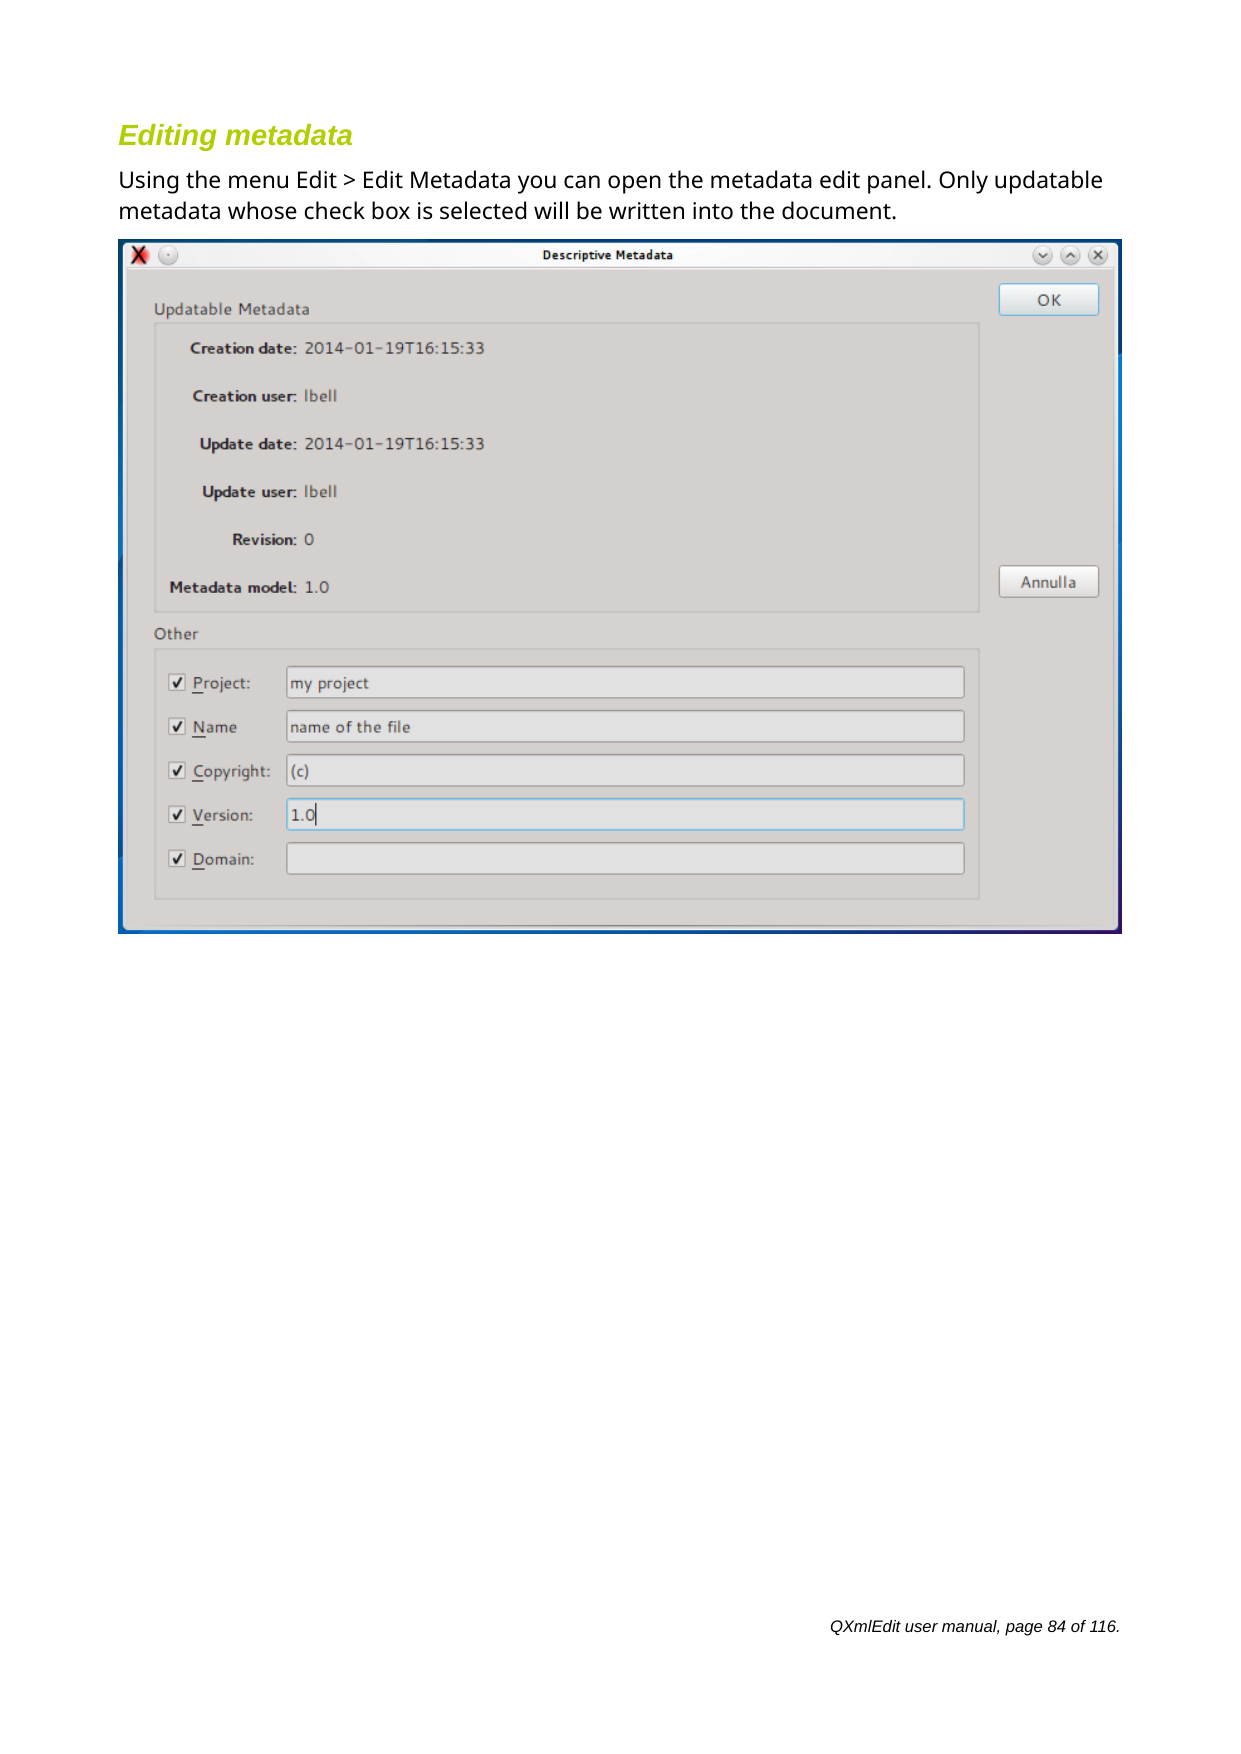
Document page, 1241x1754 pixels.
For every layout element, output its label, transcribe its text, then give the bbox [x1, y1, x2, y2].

text Using the menu Edit > Edit Metadata you can open the metadata edit panel. Only updatable metadata whose check box is selected will be written into the document. [118, 164, 1122, 227]
picture [118, 239, 1122, 934]
subtitle Editing metadata [118, 118, 1122, 152]
